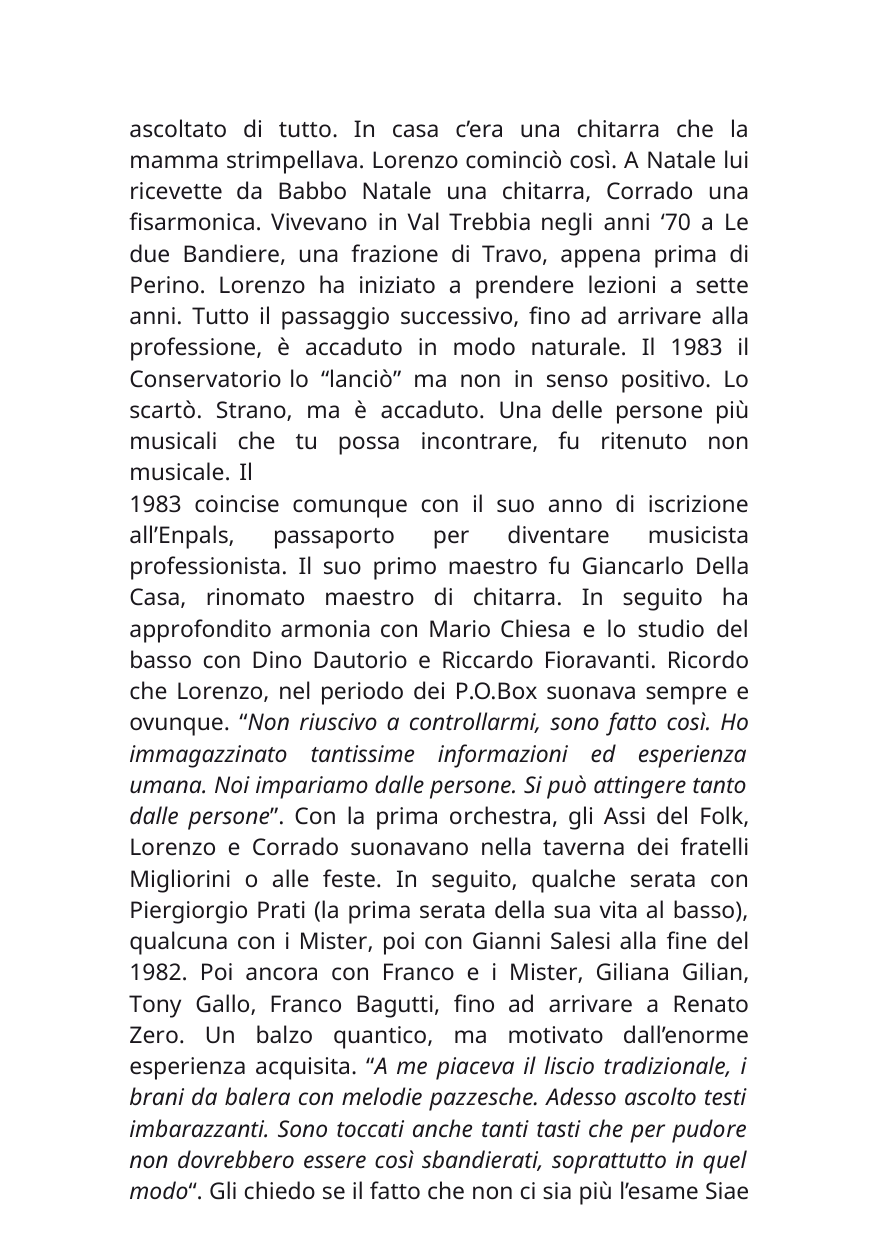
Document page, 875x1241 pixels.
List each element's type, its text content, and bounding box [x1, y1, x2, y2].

text ascoltato di tutto. In casa c’era una chitarra che la mamma strimpellava. Lorenzo cominciò così. A Natale lui ricevette da Babbo Natale una chitarra, Corrado una fisarmonica. Vivevano in Val Trebbia negli anni ‘70 a Le due Bandiere, una frazione di Travo, appena prima di Perino. Lorenzo ha iniziato a prendere lezioni a sette anni. Tutto il passaggio successivo, fino ad arrivare alla professione, è accaduto in modo naturale. Il 1983 il Conservatorio lo “lanciò” ma non in senso positivo. Lo scartò. Strano, ma è accaduto. Una delle persone più musicali che tu possa incontrare, fu ritenuto non musicale. Il [129, 112, 749, 487]
text 1983 coincise comunque con il suo anno di iscrizione all’Enpals, passaporto per diventare musicista professionista. Il suo primo maestro fu Giancarlo Della Casa, rinomato maestro di chitarra. In seguito ha approfondito armonia con Mario Chiesa e lo studio del basso con Dino Dautorio e Riccardo Fioravanti. Ricordo che Lorenzo, nel periodo dei P.O.Box suonava sempre e ovunque. “Non riuscivo a controllarmi, sono fatto così. Ho immagazzinato tantissime informazioni ed esperienza umana. Noi impariamo dalle persone. Si può attingere tanto dalle persone”. Con la prima orchestra, gli Assi del Folk, Lorenzo e Corrado suonavano nella taverna dei fratelli Migliorini o alle feste. In seguito, qualche serata con Piergiorgio Prati (la prima serata della sua vita al basso), qualcuna con i Mister, poi con Gianni Salesi alla fine del 1982. Poi ancora con Franco e i Mister, Giliana Gilian, Tony Gallo, Franco Bagutti, fino ad arrivare a Renato Zero. Un balzo quantico, ma motivato dall’enorme esperienza acquisita. “A me piaceva il liscio tradizionale, i brani da balera con melodie pazzesche. Adesso ascolto testi imbarazzanti. Sono toccati anche tanti tasti che per pudore non dovrebbero essere così sbandierati, soprattutto in quel modo“. Gli chiedo se il fatto che non ci sia più l’esame Siae [129, 487, 749, 1206]
